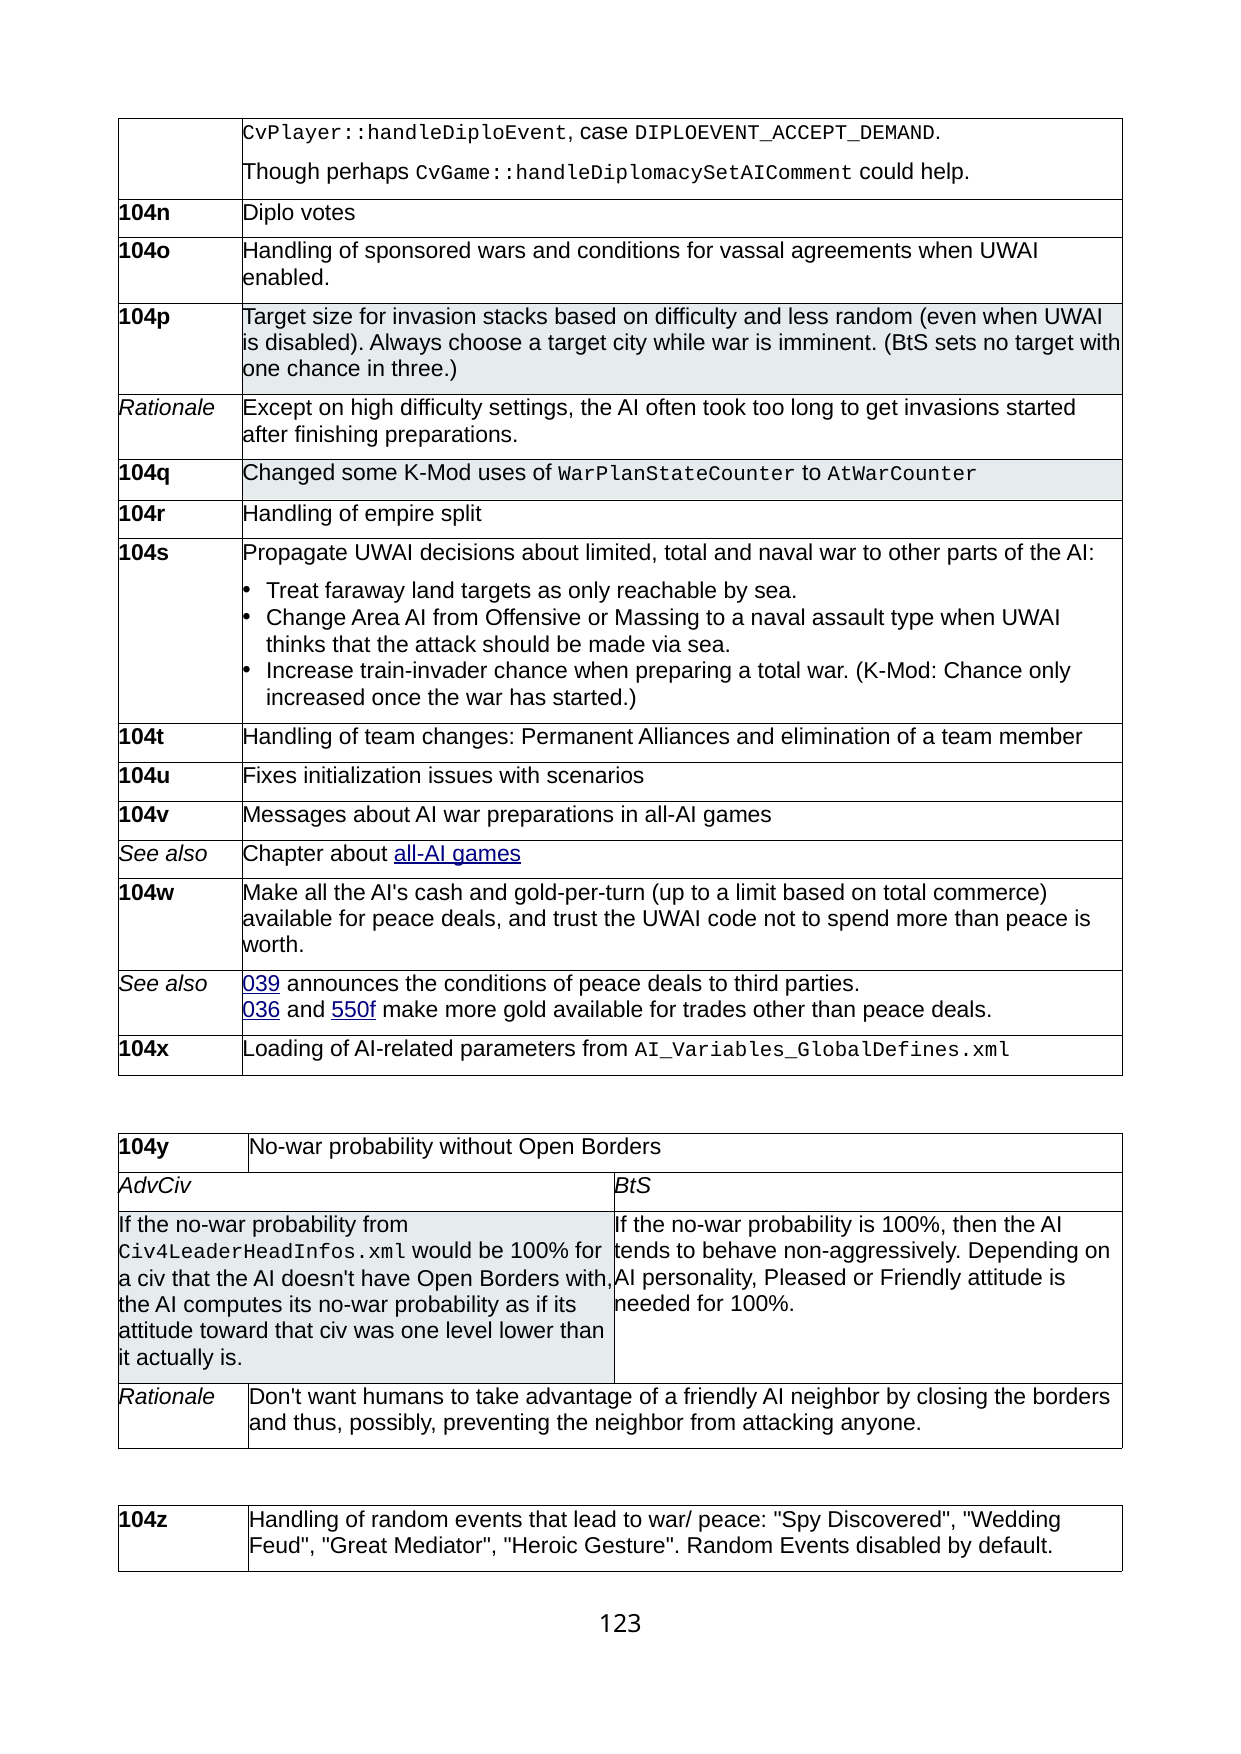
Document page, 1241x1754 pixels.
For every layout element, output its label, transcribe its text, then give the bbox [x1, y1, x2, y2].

table_cell [119, 119, 242, 198]
table_cell 104q [119, 460, 242, 499]
table_cell BtS [615, 1173, 1122, 1211]
table_cell If the no-war probability is 100%, then the AI tends to behave non-aggressively. Depending on AI personality, Pleased or Friendly attitude is needed for 100%. [615, 1212, 1122, 1383]
table_header 104z [119, 1506, 248, 1571]
table_header Handling of random events that lead to war/ peace: "Spy Discovered", "Wedding Feud", "Great Mediator", "Heroic Gesture". Random Events disabled by default. [249, 1506, 1122, 1571]
table_cell Chapter about all-AI games [243, 841, 1122, 878]
table_cell Loading of AI-related parameters from AI_Variables_GlobalDefines.xml [243, 1036, 1122, 1075]
table_cell AdvCiv [119, 1173, 614, 1211]
table_cell Handling of empire split [243, 501, 1122, 538]
table_cell Make all the AI's cash and gold-per-turn (up to a limit based on total commerce) available for peace deals, and trust the UWAI code not to spend more than peace is worth. [243, 879, 1122, 970]
table_cell 104x [119, 1036, 242, 1075]
table_cell Changed some K-Mod uses of WarPlanStateCounter to AtWarCounter [243, 460, 1122, 499]
table_cell 104o [119, 238, 242, 302]
table_cell Handling of sponsored wars and conditions for vassal agreements when UWAI enabled. [243, 238, 1122, 302]
table_cell 104p [119, 304, 242, 394]
table_cell 104s [119, 539, 242, 723]
table_cell 039 announces the conditions of peace deals to third parties. 036 and 550f make more gold available for trades other than peace deals. [243, 971, 1122, 1035]
table_cell 104w [119, 879, 242, 970]
table_cell 104r [119, 501, 242, 538]
table_header No-war probability without Open Borders [249, 1134, 1122, 1172]
table_cell CvPlayer::handleDiploEvent, case DIPLOEVENT_ACCEPT_DEMAND. Though perhaps CvGame::handleDiplomacySetAIComment could help. [243, 119, 1122, 198]
table_cell Handling of team changes: Permanent Alliances and elimination of a team member [243, 724, 1122, 762]
table_cell See also [119, 971, 242, 1035]
table_cell Rationale [119, 1384, 248, 1448]
table_cell Propagate UWAI decisions about limited, total and naval war to other parts of the AI: Treat faraway land targets as only reachable by sea. Change Area AI from Offensive or Massing to a naval assault type when UWAI thinks that the attack should be made via sea. Increase train-invader chance when preparing a total war. (K-Mod: Chance only increased once the war has started.) [243, 539, 1122, 723]
table_cell 104n [119, 200, 242, 237]
table_cell 104v [119, 802, 242, 839]
table_cell Messages about AI war preparations in all-AI games [243, 802, 1122, 839]
table_cell Target size for invasion stacks based on difficulty and less random (even when UWAI is disabled). Always choose a target city while war is imminent. (BtS sets no target with one chance in three.) [243, 304, 1122, 394]
table_header 104y [119, 1134, 248, 1172]
table_cell Rationale [119, 395, 242, 459]
table_cell 104t [119, 724, 242, 762]
table_cell See also [119, 841, 242, 878]
table_cell Diplo votes [243, 200, 1122, 237]
table_cell Except on high difficulty settings, the AI often took too long to get invasions started after finishing preparations. [243, 395, 1122, 459]
table_cell If the no-war probability from Civ4LeaderHeadInfos.xml would be 100% for a civ that the AI doesn't have Open Borders with, the AI computes its no-war probability as if its attitude toward that civ was one level lower than it actually is. [119, 1212, 614, 1383]
table_cell Don't want humans to take advantage of a friendly AI neighbor by closing the borders and thus, possibly, preventing the neighbor from attacking anyone. [249, 1384, 1122, 1448]
table_cell 104u [119, 763, 242, 801]
table_cell Fixes initialization issues with scenarios [243, 763, 1122, 801]
